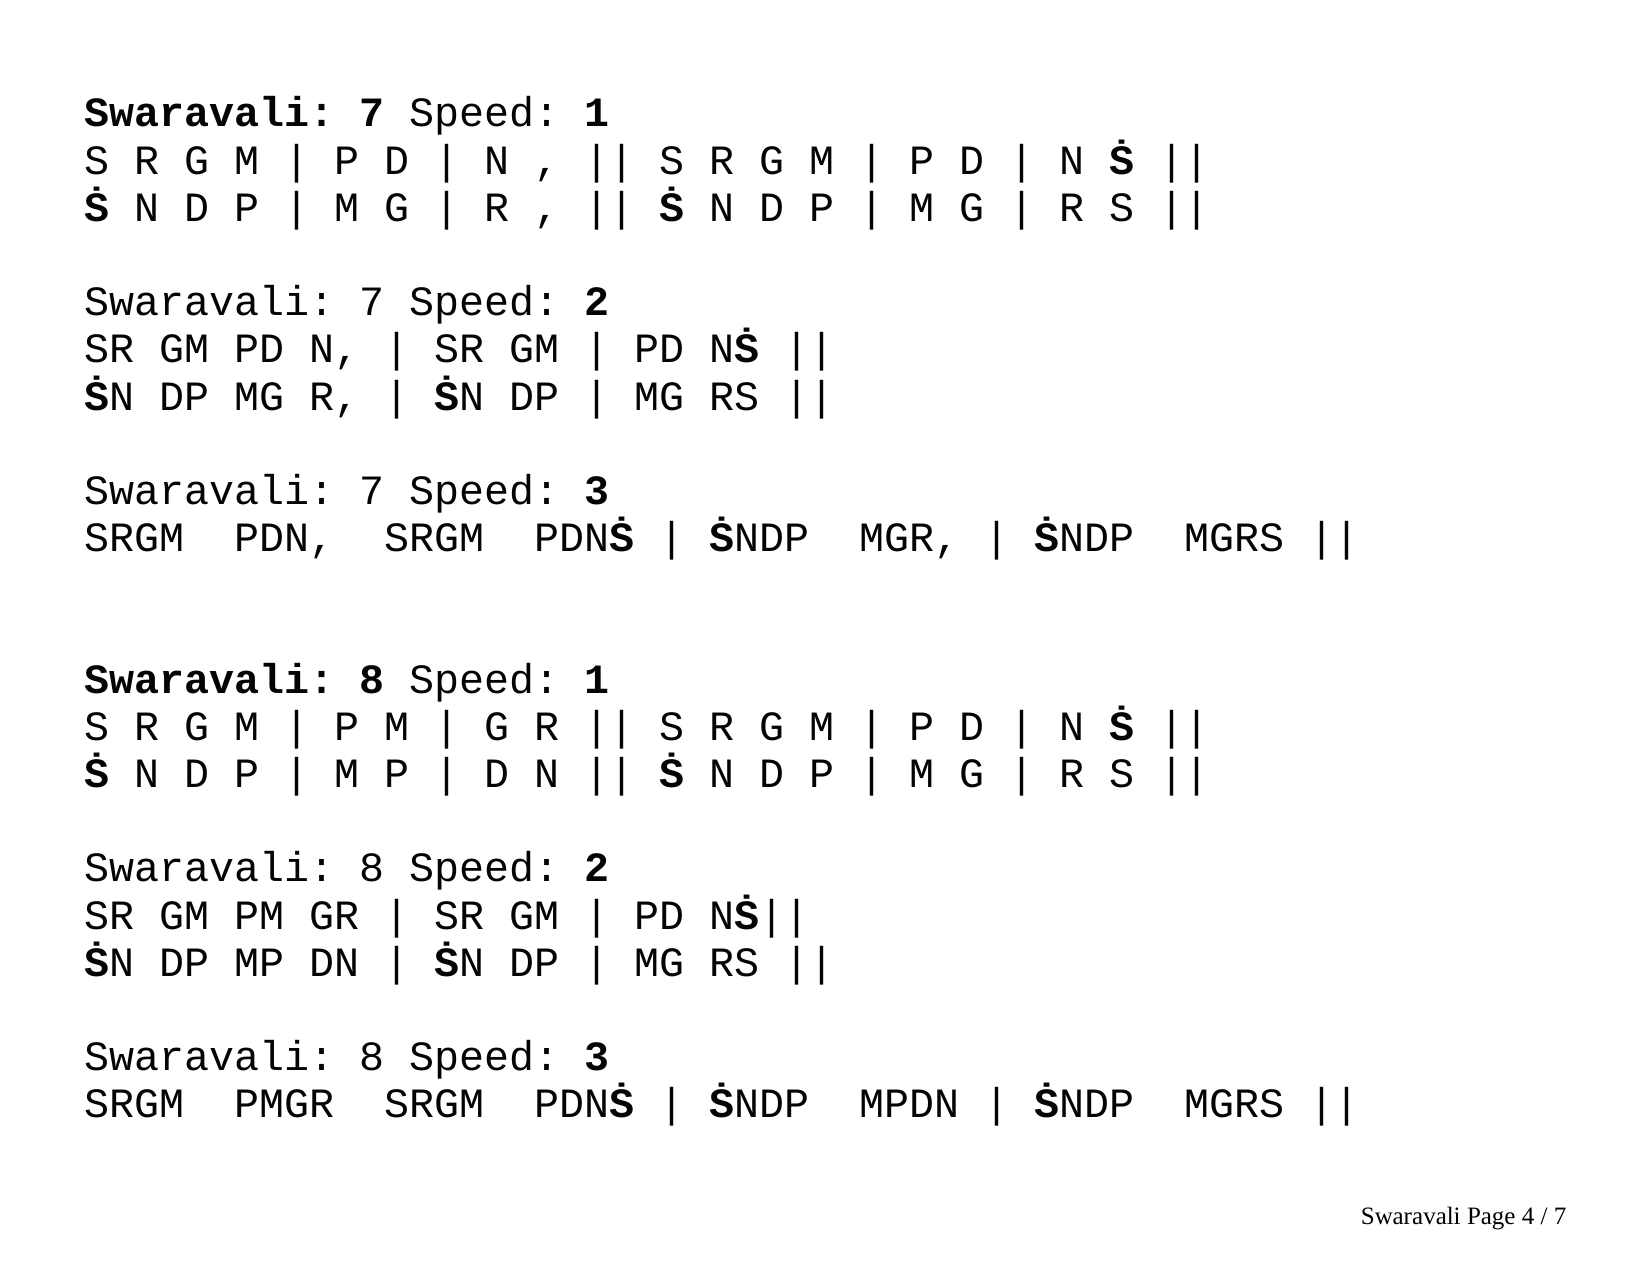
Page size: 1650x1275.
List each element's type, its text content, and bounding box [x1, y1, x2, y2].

text SRGM PDN, SRGM PDNṠ | ṠNDP MGR, | ṠNDP MGRS || [84, 517, 1566, 564]
text Swaravali: 7 Speed: 3 [84, 470, 1566, 517]
text Swaravali: 8 Speed: 1 [84, 658, 1566, 706]
text Swaravali: 7 Speed: 1 [84, 92, 1566, 139]
text S R G M | P D | N , || S R G M | P D | N Ṡ || [84, 139, 1566, 187]
text Swaravali: 8 Speed: 3 [84, 1036, 1566, 1083]
text SRGM PMGR SRGM PDNṠ | ṠNDP MPDN | ṠNDP MGRS || [84, 1083, 1566, 1130]
text Ṡ N D P | M G | R , || Ṡ N D P | M G | R S || [84, 187, 1566, 234]
text SR GM PM GR | SR GM | PD NṠ|| [84, 894, 1566, 942]
text Swaravali: 7 Speed: 2 [84, 281, 1566, 328]
text SR GM PD N, | SR GM | PD NṠ || [84, 328, 1566, 375]
text Swaravali: 8 Speed: 2 [84, 847, 1566, 894]
text ṠN DP MP DN | ṠN DP | MG RS || [84, 942, 1566, 989]
text Ṡ N D P | M P | D N || Ṡ N D P | M G | R S || [84, 753, 1566, 800]
text ṠN DP MG R, | ṠN DP | MG RS || [84, 375, 1566, 422]
text S R G M | P M | G R || S R G M | P D | N Ṡ || [84, 706, 1566, 753]
